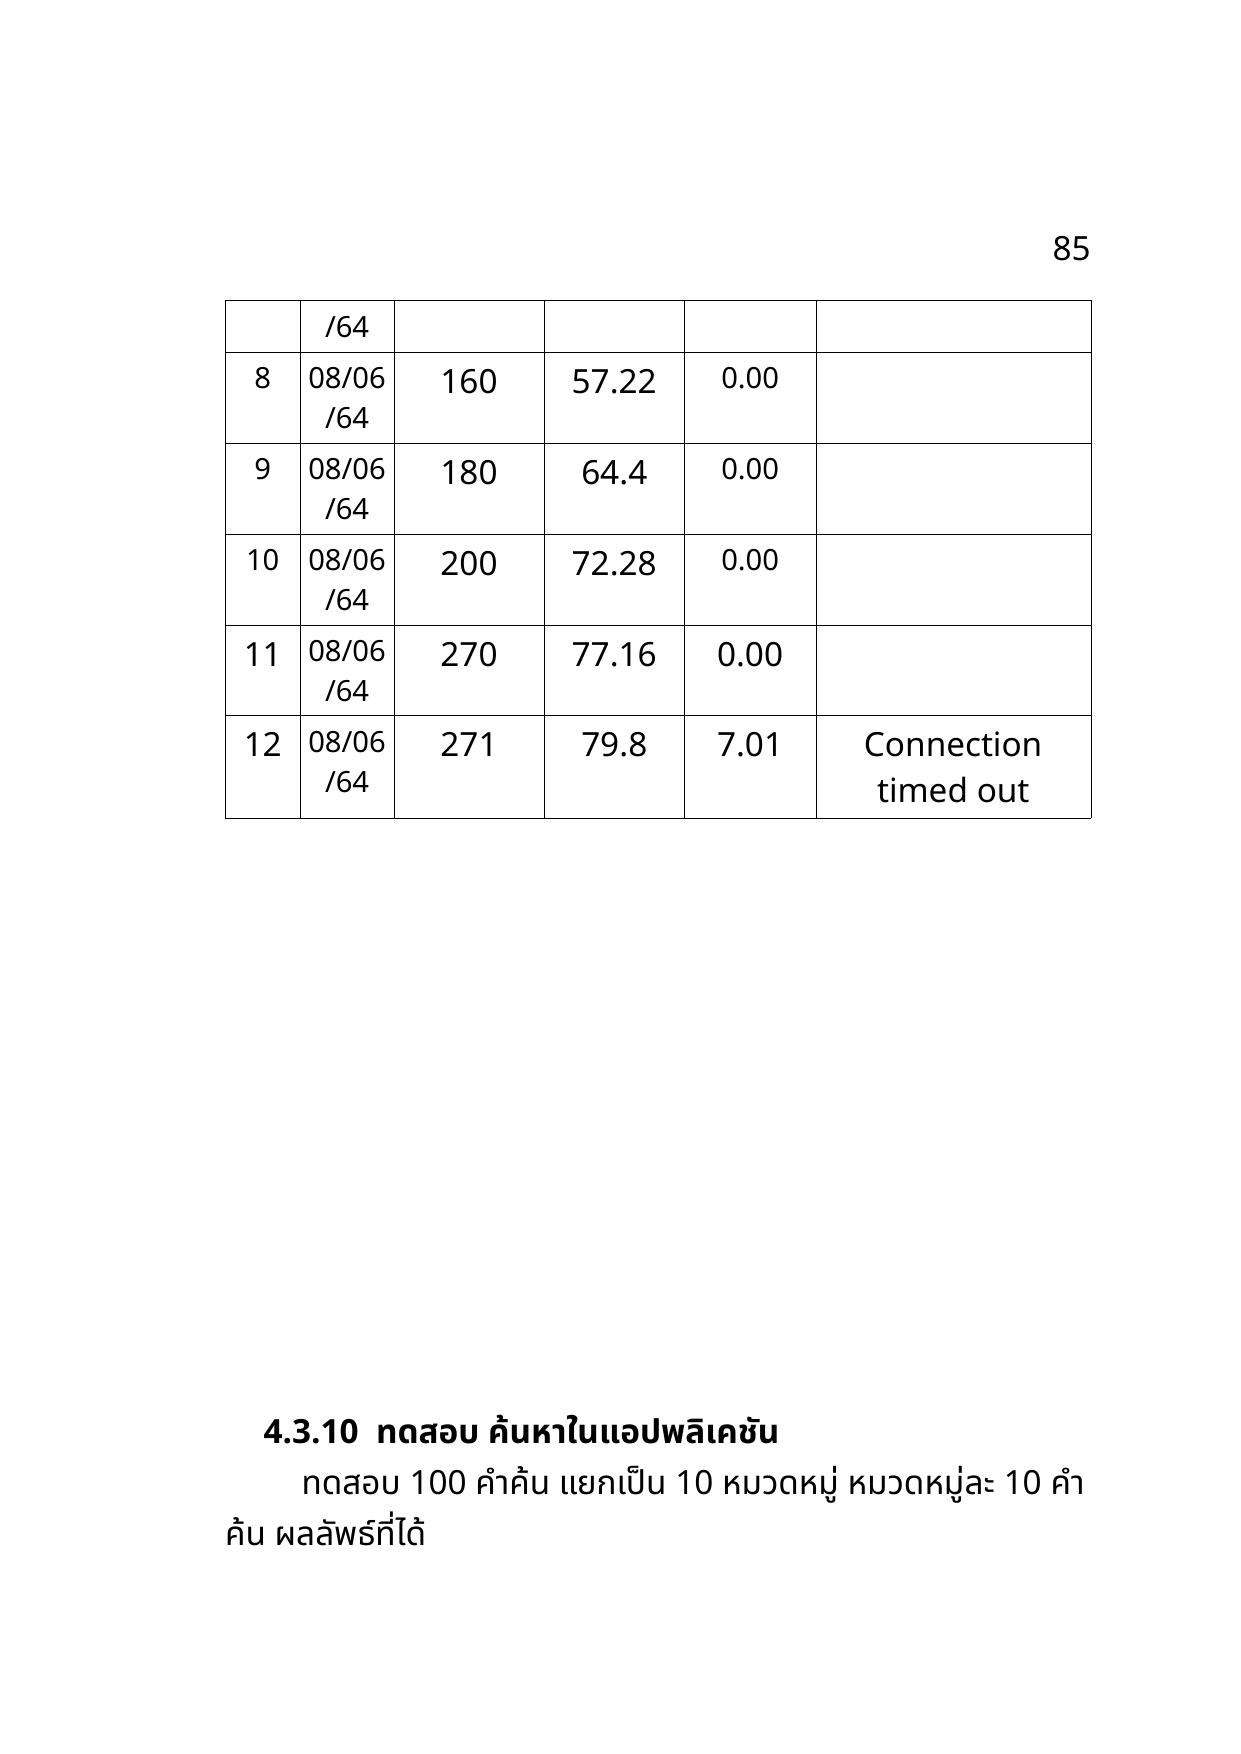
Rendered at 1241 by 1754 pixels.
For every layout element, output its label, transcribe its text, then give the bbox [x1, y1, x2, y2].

table_cell [817, 301, 1091, 352]
table_cell 08/06/64 [301, 353, 394, 443]
table_cell 0.00 [685, 535, 816, 624]
table_cell 11 [226, 626, 300, 715]
table_cell 9 [226, 444, 300, 533]
table_cell 8 [226, 353, 300, 443]
table_cell 08/06/64 [301, 626, 394, 715]
table_cell /64 [301, 301, 394, 352]
table_cell 12 [226, 716, 300, 818]
table_cell 0.00 [685, 626, 816, 715]
table_cell 271 [395, 716, 544, 818]
table_cell 08/06/64 [301, 444, 394, 533]
table_cell 57.22 [545, 353, 684, 443]
table_cell 72.28 [545, 535, 684, 624]
table_cell 7.01 [685, 716, 816, 818]
text ทดสอบ 100 คำค้น แยกเป็น 10 หมวดหมู่ หมวดหมู่ละ 10 คำค้น ผลลัพธ์ที่ได้ [225, 1459, 1091, 1560]
table_cell 79.8 [545, 716, 684, 818]
table_cell [545, 301, 684, 352]
table_cell Connection timed out [817, 716, 1091, 818]
table_cell [685, 301, 816, 352]
table_cell 0.00 [685, 353, 816, 443]
table_cell [817, 444, 1091, 533]
table_cell 270 [395, 626, 544, 715]
table_cell [226, 301, 300, 352]
text 4.3.10 ทดสอบ ค้นหาในแอปพลิเคชัน [225, 1408, 1091, 1459]
table_cell 180 [395, 444, 544, 533]
table_cell 77.16 [545, 626, 684, 715]
table_cell 10 [226, 535, 300, 624]
table_cell 0.00 [685, 444, 816, 533]
table_cell [817, 535, 1091, 624]
table_cell [817, 626, 1091, 715]
table_cell 200 [395, 535, 544, 624]
table_cell 08/06/64 [301, 716, 394, 818]
table_cell 64.4 [545, 444, 684, 533]
table_cell [395, 301, 544, 352]
table_cell 160 [395, 353, 544, 443]
table_cell 08/06/64 [301, 535, 394, 624]
table_cell [817, 353, 1091, 443]
